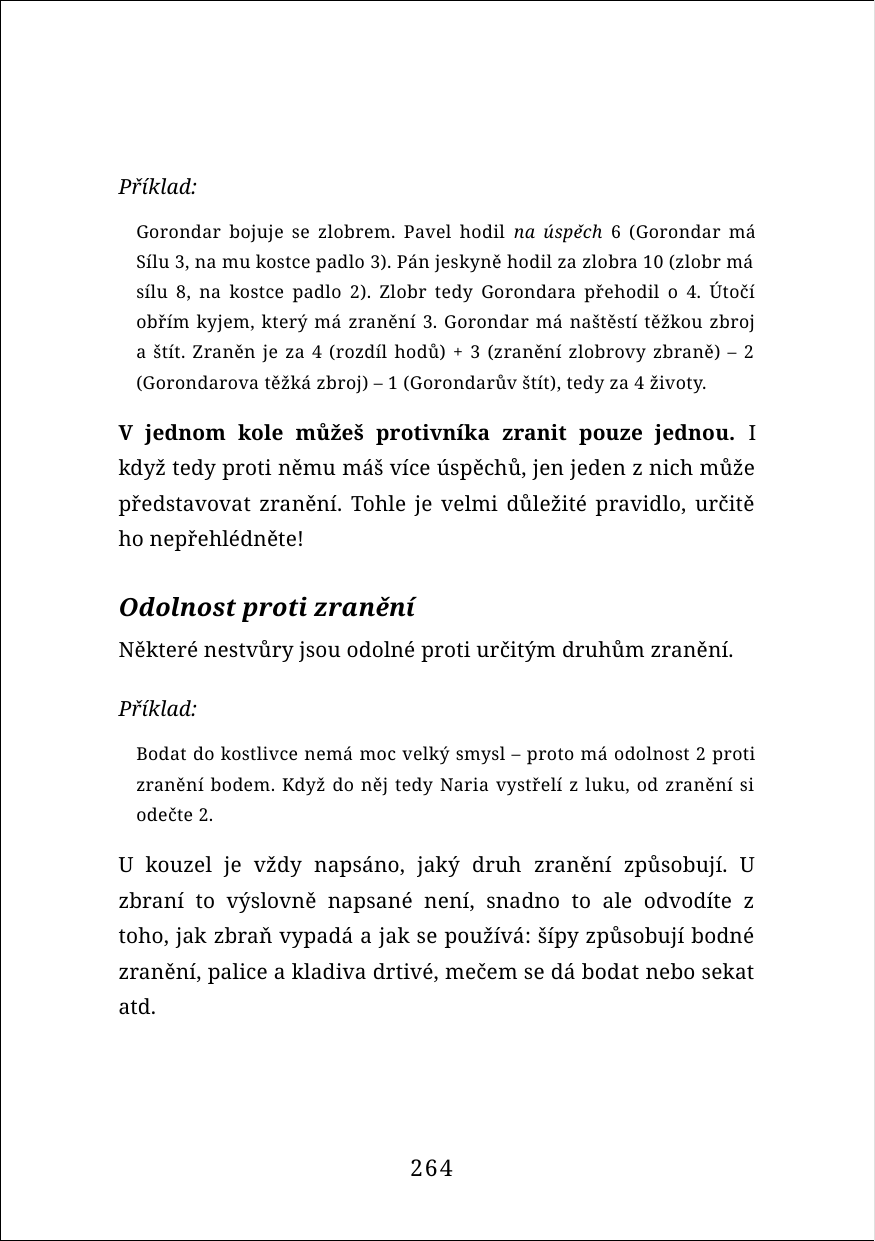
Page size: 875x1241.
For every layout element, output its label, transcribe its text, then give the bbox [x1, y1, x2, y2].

text Gorondar bojuje se zlobrem. Pavel hodil na úspěch 6 (Gorondar má Sílu 3, na mu kostce padlo 3). Pán jeskyně hodil za zlobra 10 (zlobr má sílu 8, na kostce padlo 2). Zlobr tedy Gorondara přehodil o 4. Útočí obřím kyjem, který má zranění 3. Gorondar má naštěstí těžkou zbroj a štít. Zraněn je za 4 (rozdíl hodů) + 3 (zranění zlobrovy zbraně) – 2 (Gorondarova těžká zbroj) – 1 (Gorondarův štít), tedy za 4 životy. [136, 219, 756, 394]
subtitle Odolnost proti zranění [118, 589, 756, 624]
text Příklad: [118, 172, 756, 200]
text Příklad: [118, 694, 756, 723]
text Některé nestvůry jsou odolné proti určitým druhům zranění. [118, 635, 756, 664]
text U kouzel je vždy napsáno, jaký druh zranění způsobují. U zbraní to výslovně napsané není, snadno to ale odvodíte z toho, jak zbraň vypadá a jak se používá: šípy způsobují bodné zranění, palice a kladiva drtivé, mečem se dá bodat nebo sekat atd. [118, 850, 756, 1021]
text V jednom kole můžeš protivníka zranit pouze jednou. I když tedy proti němu máš více úspěchů, jen jeden z nich může představovat zranění. Tohle je velmi důležité pravidlo, určitě ho nepřehlédněte! [118, 418, 756, 553]
text Bodat do kostlivce nemá moc velký smysl – proto má odolnost 2 proti zranění bodem. Když do něj tedy Naria vystřelí z luku, od zranění si odečte 2. [136, 742, 756, 826]
